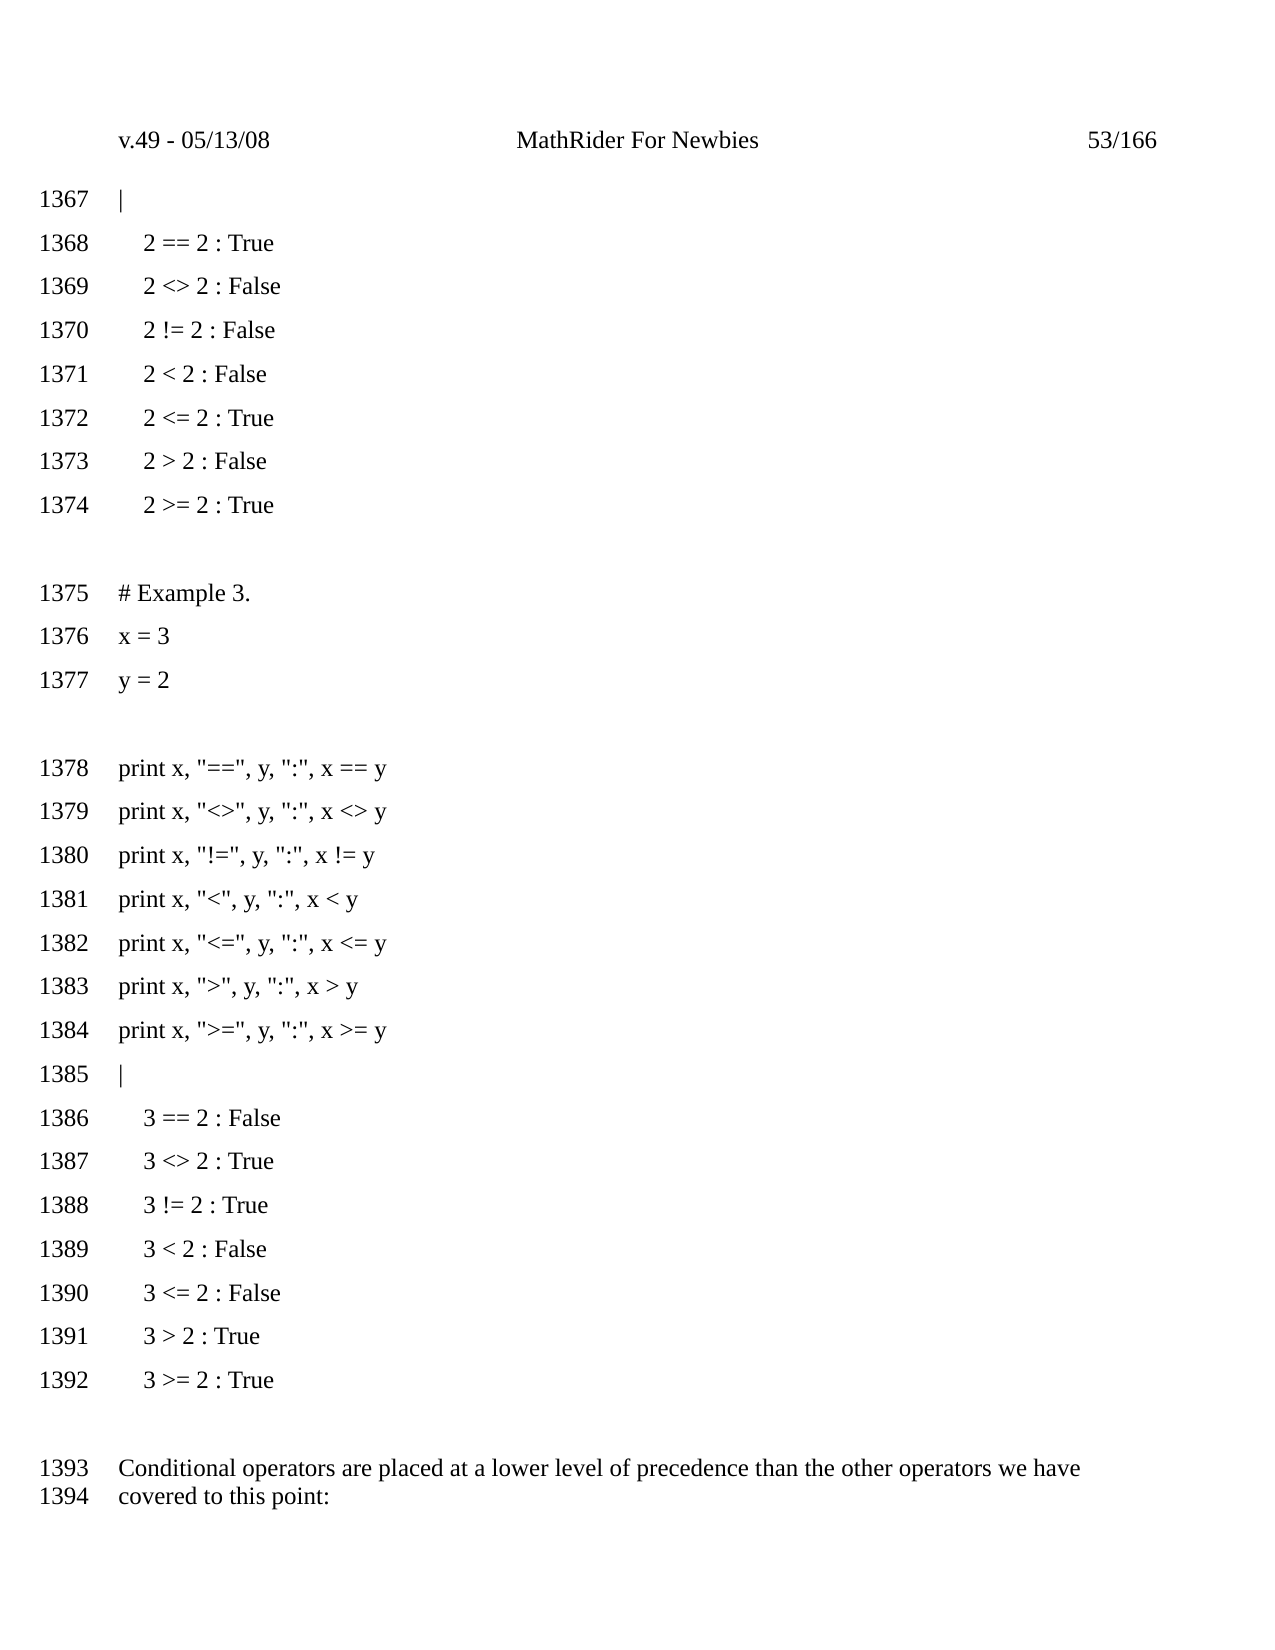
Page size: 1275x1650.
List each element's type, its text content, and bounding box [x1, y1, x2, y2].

text 3 >= 2 : True [118, 1365, 1157, 1394]
text print x, "==", y, ":", x == y [118, 753, 1157, 781]
text 3 < 2 : False [118, 1234, 1157, 1263]
text # Example 3. [118, 578, 1157, 606]
text 3 != 2 : True [118, 1190, 1157, 1219]
text 2 != 2 : False [118, 315, 1157, 344]
text 3 > 2 : True [118, 1321, 1157, 1350]
text 2 < 2 : False [118, 359, 1157, 388]
text 3 <= 2 : False [118, 1278, 1157, 1306]
text 2 > 2 : False [118, 446, 1157, 475]
text 2 == 2 : True [118, 228, 1157, 256]
text Conditional operators are placed at a lower level of precedence than the other operators we have covered to this point: [118, 1453, 1157, 1510]
text print x, ">=", y, ":", x >= y [118, 1015, 1157, 1044]
text 3 == 2 : False [118, 1103, 1157, 1131]
text 2 >= 2 : True [118, 490, 1157, 519]
text 2 <> 2 : False [118, 271, 1157, 300]
text 3 <> 2 : True [118, 1146, 1157, 1175]
text | [118, 1059, 1157, 1088]
text | [118, 184, 1157, 213]
text print x, "!=", y, ":", x != y [118, 840, 1157, 869]
text print x, "<=", y, ":", x <= y [118, 928, 1157, 956]
text print x, ">", y, ":", x > y [118, 971, 1157, 1000]
text y = 2 [118, 665, 1157, 694]
text 2 <= 2 : True [118, 403, 1157, 431]
text print x, "<", y, ":", x < y [118, 884, 1157, 913]
text x = 3 [118, 621, 1157, 650]
text print x, "<>", y, ":", x <> y [118, 796, 1157, 825]
